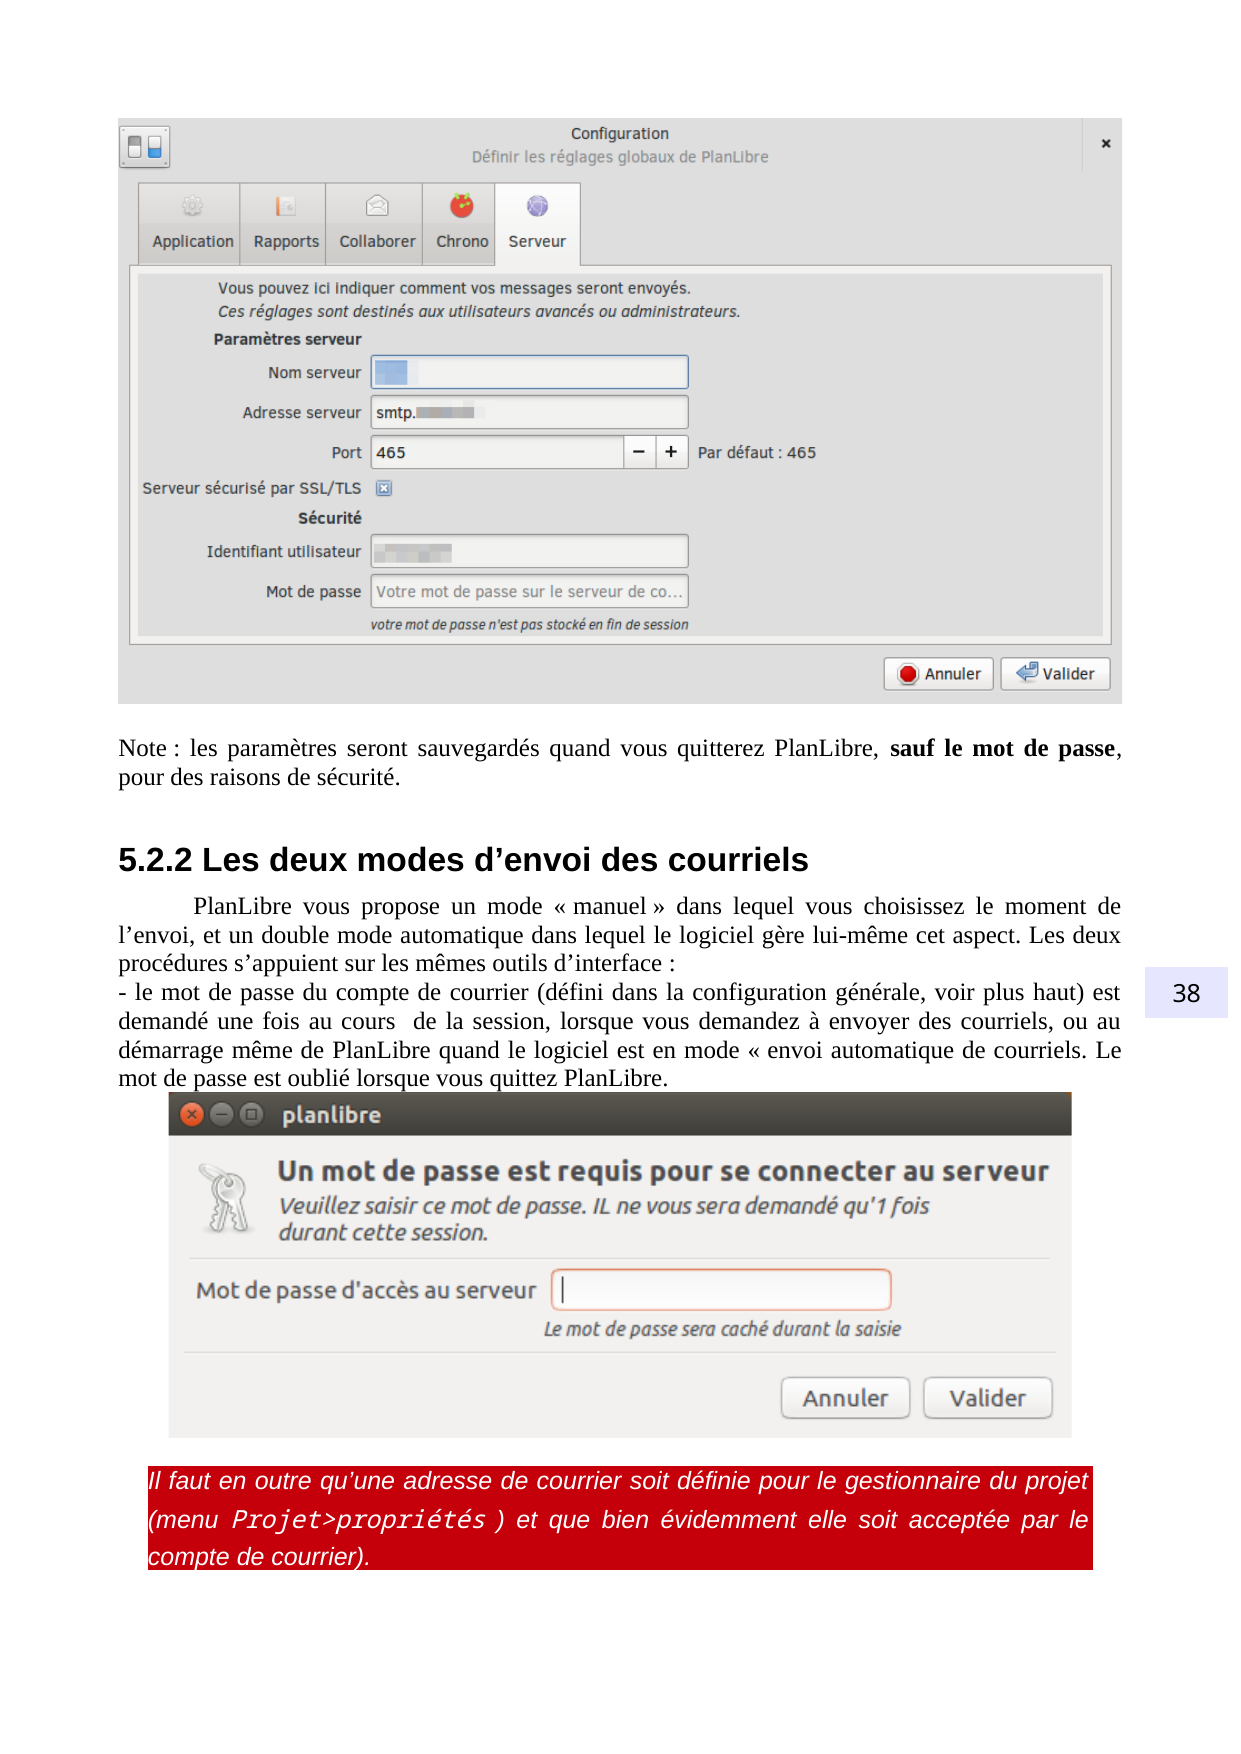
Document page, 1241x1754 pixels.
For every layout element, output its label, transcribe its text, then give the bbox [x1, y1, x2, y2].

text - le mot de passe du compte de courrier (défini dans la configuration générale, voir plus haut) est demandé une fois au cours de la session, lorsque vous demandez à envoyer des courriels, ou au démarrage même de PlanLibre quand le logiciel est en mode « envoi automatique de courriels. Le mot de passe est oublié lorsque vous quittez PlanLibre. [118, 977, 1122, 1092]
text Note : les paramètres seront sauvegardés quand vous quitterez PlanLibre, sauf le mot de passe, pour des raisons de sécurité. [118, 733, 1122, 790]
picture [118, 118, 1123, 704]
text Il faut en outre qu’une adresse de courrier soit définie pour le gestionnaire du projet (menu Projet>propriétés ) et que bien évidemment elle soit acceptée par le compte de courrier). [148, 1466, 1093, 1570]
subtitle 5.2.2 Les deux modes d’envoi des courriels [118, 840, 1122, 878]
text PlanLibre vous propose un mode « manuel » dans lequel vous choisissez le moment de l’envoi, et un double mode automatique dans lequel le logiciel gère lui-même cet aspect. Les deux procédures s’appuient sur les mêmes outils d’interface : [118, 891, 1122, 977]
picture [168, 1092, 1072, 1438]
